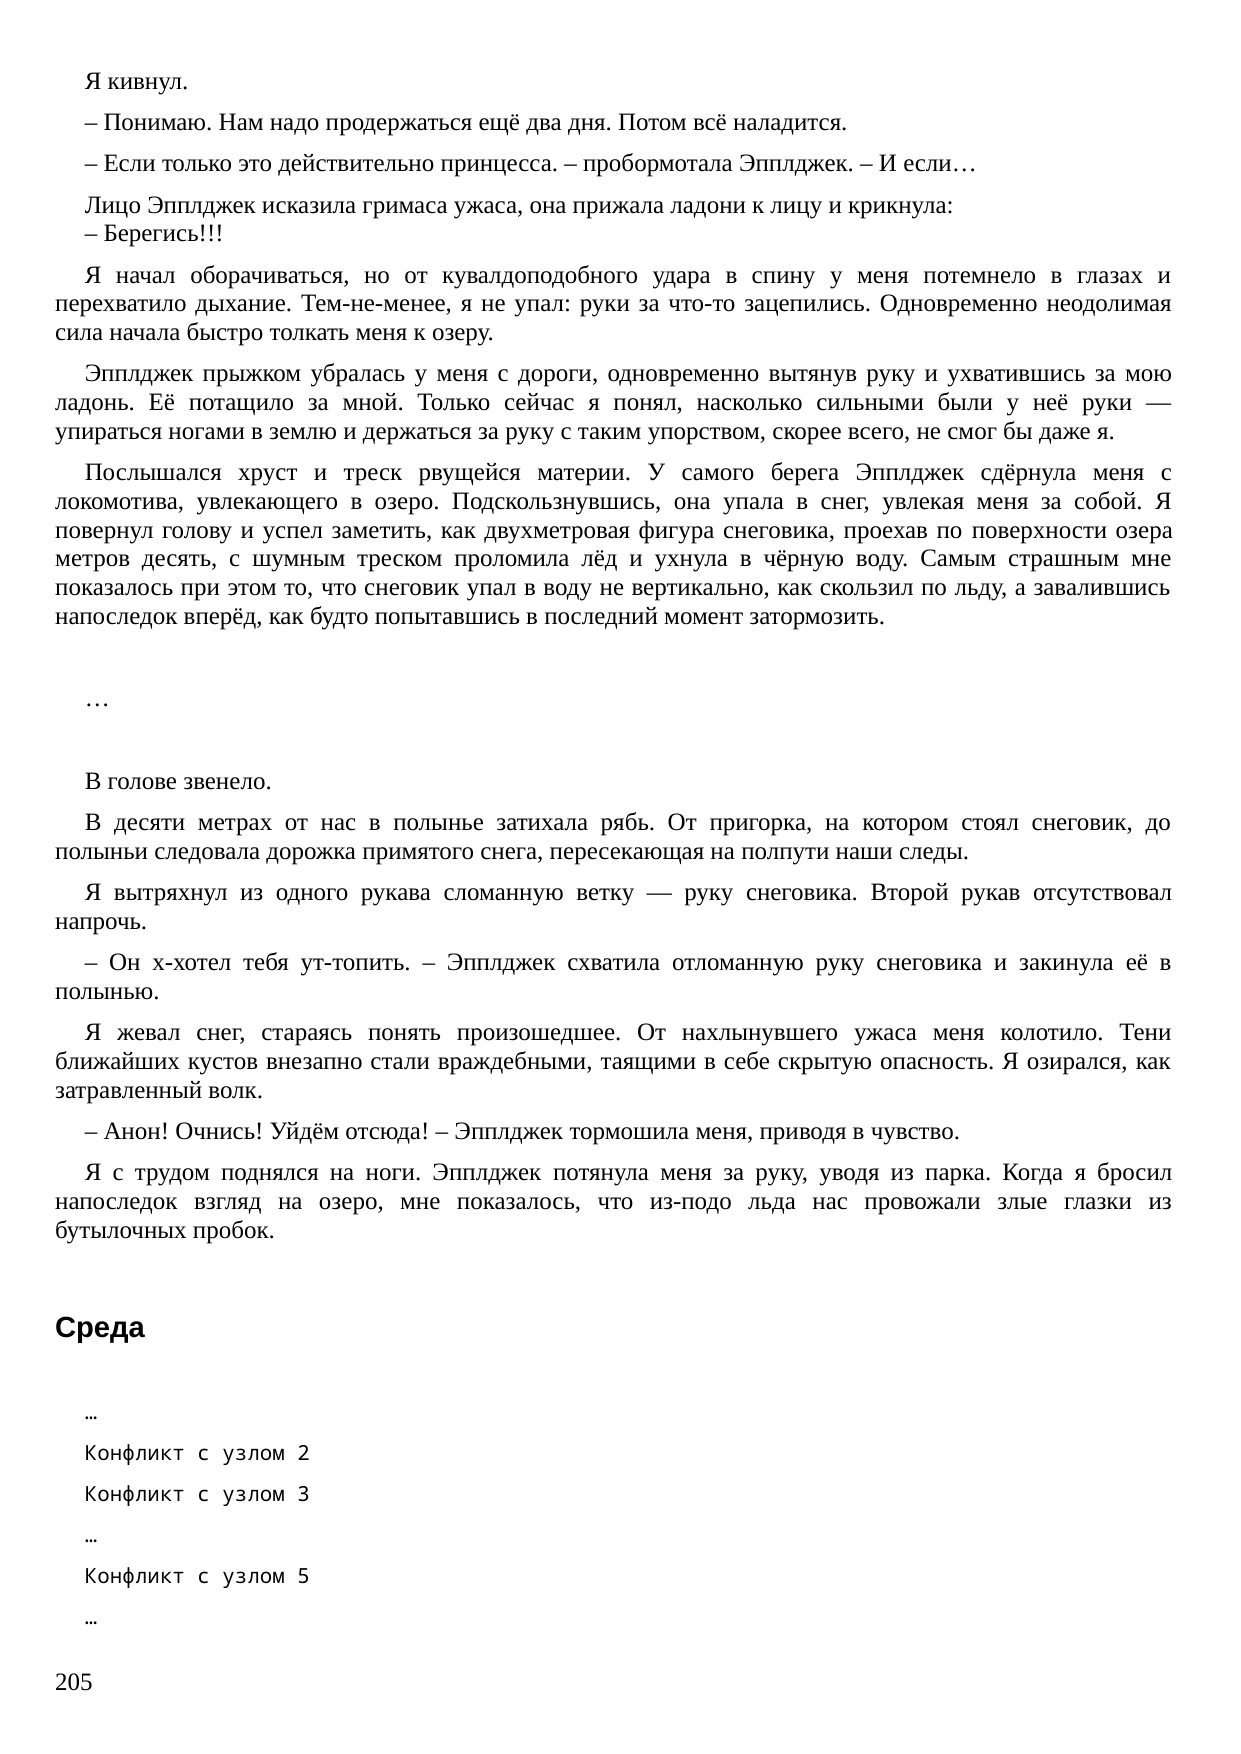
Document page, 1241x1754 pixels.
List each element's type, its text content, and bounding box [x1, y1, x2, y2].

text Я вытряхнул из одного рукава сломанную ветку — руку снеговика. Второй рукав отсутствовал напрочь. [55, 877, 1173, 935]
text – Анон! Очнись! Уйдём отсюда! – Эпплджек тормошила меня, приводя в чувство. [55, 1116, 1173, 1145]
text – Он х-хотел тебя ут-топить. – Эпплджек схватила отломанную руку снеговика и закинула её в полынью. [55, 947, 1173, 1005]
text Я кивнул. [55, 66, 1173, 95]
text Эпплджек прыжком убралась у меня с дороги, одновременно вытянув руку и ухватившись за мою ладонь. Её потащило за мной. Только сейчас я понял, насколько сильными были у неё руки — упираться ногами в землю и держаться за руку с таким упорством, скорее всего, не смог бы даже я. [55, 358, 1173, 445]
text Послышался хруст и треск рвущейся материи. У самого берега Эпплджек сдёрнула меня с локомотива, увлекающего в озеро. Подскользнувшись, она упала в снег, увлекая меня за собой. Я повернул голову и успел заметить, как двухметровая фигура снеговика, проехав по поверхности озера метров десять, с шумным треском проломила лёд и ухнула в чёрную воду. Самым страшным мне показалось при этом то, что снеговик упал в воду не вертикально, как скользил по льду, а завалившись напоследок вперёд, как будто попытавшись в последний момент затормозить. [55, 457, 1173, 630]
text Я с трудом поднялся на ноги. Эпплджек потянула меня за руку, уводя из парка. Когда я бросил напоследок взгляд на озеро, мне показалось, что из-подо льда нас провожали злые глазки из бутылочных пробок. [55, 1157, 1173, 1243]
text Конфликт с узлом 5 [55, 1561, 1173, 1589]
text … [55, 1602, 1173, 1630]
subtitle Среда [55, 1310, 1173, 1343]
text – Понимаю. Нам надо продержаться ещё два дня. Потом всё наладится. [55, 107, 1173, 136]
text В десяти метрах от нас в полынье затихала рябь. От пригорка, на котором стоял снеговик, до полыньи следовала дорожка примятого снега, пересекающая на полпути наши следы. [55, 807, 1173, 865]
text – Если только это действительно принцесса. – пробормотала Эпплджек. – И если… [55, 148, 1173, 177]
text Я жевал снег, стараясь понять произошедшее. От нахлынувшего ужаса меня колотило. Тени ближайших кустов внезапно стали враждебными, таящими в себе скрытую опасность. Я озирался, как затравленный волк. [55, 1017, 1173, 1103]
text – Берегись!!! [55, 218, 1173, 247]
text Лицо Эпплджек исказила гримаса ужаса, она прижала ладони к лицу и крикнула: [55, 190, 1173, 218]
text … [55, 683, 1173, 712]
text … [55, 1520, 1173, 1548]
text Конфликт с узлом 2 [55, 1438, 1173, 1466]
text В голове звенело. [55, 766, 1173, 795]
text Конфликт с узлом 3 [55, 1479, 1173, 1507]
text Я начал оборачиваться, но от кувалдоподобного удара в спину у меня потемнело в глазах и перехватило дыхание. Тем-не-менее, я не упал: руки за что-то зацепились. Одновременно неодолимая сила начала быстро толкать меня к озеру. [55, 260, 1173, 346]
text … [55, 1397, 1173, 1426]
